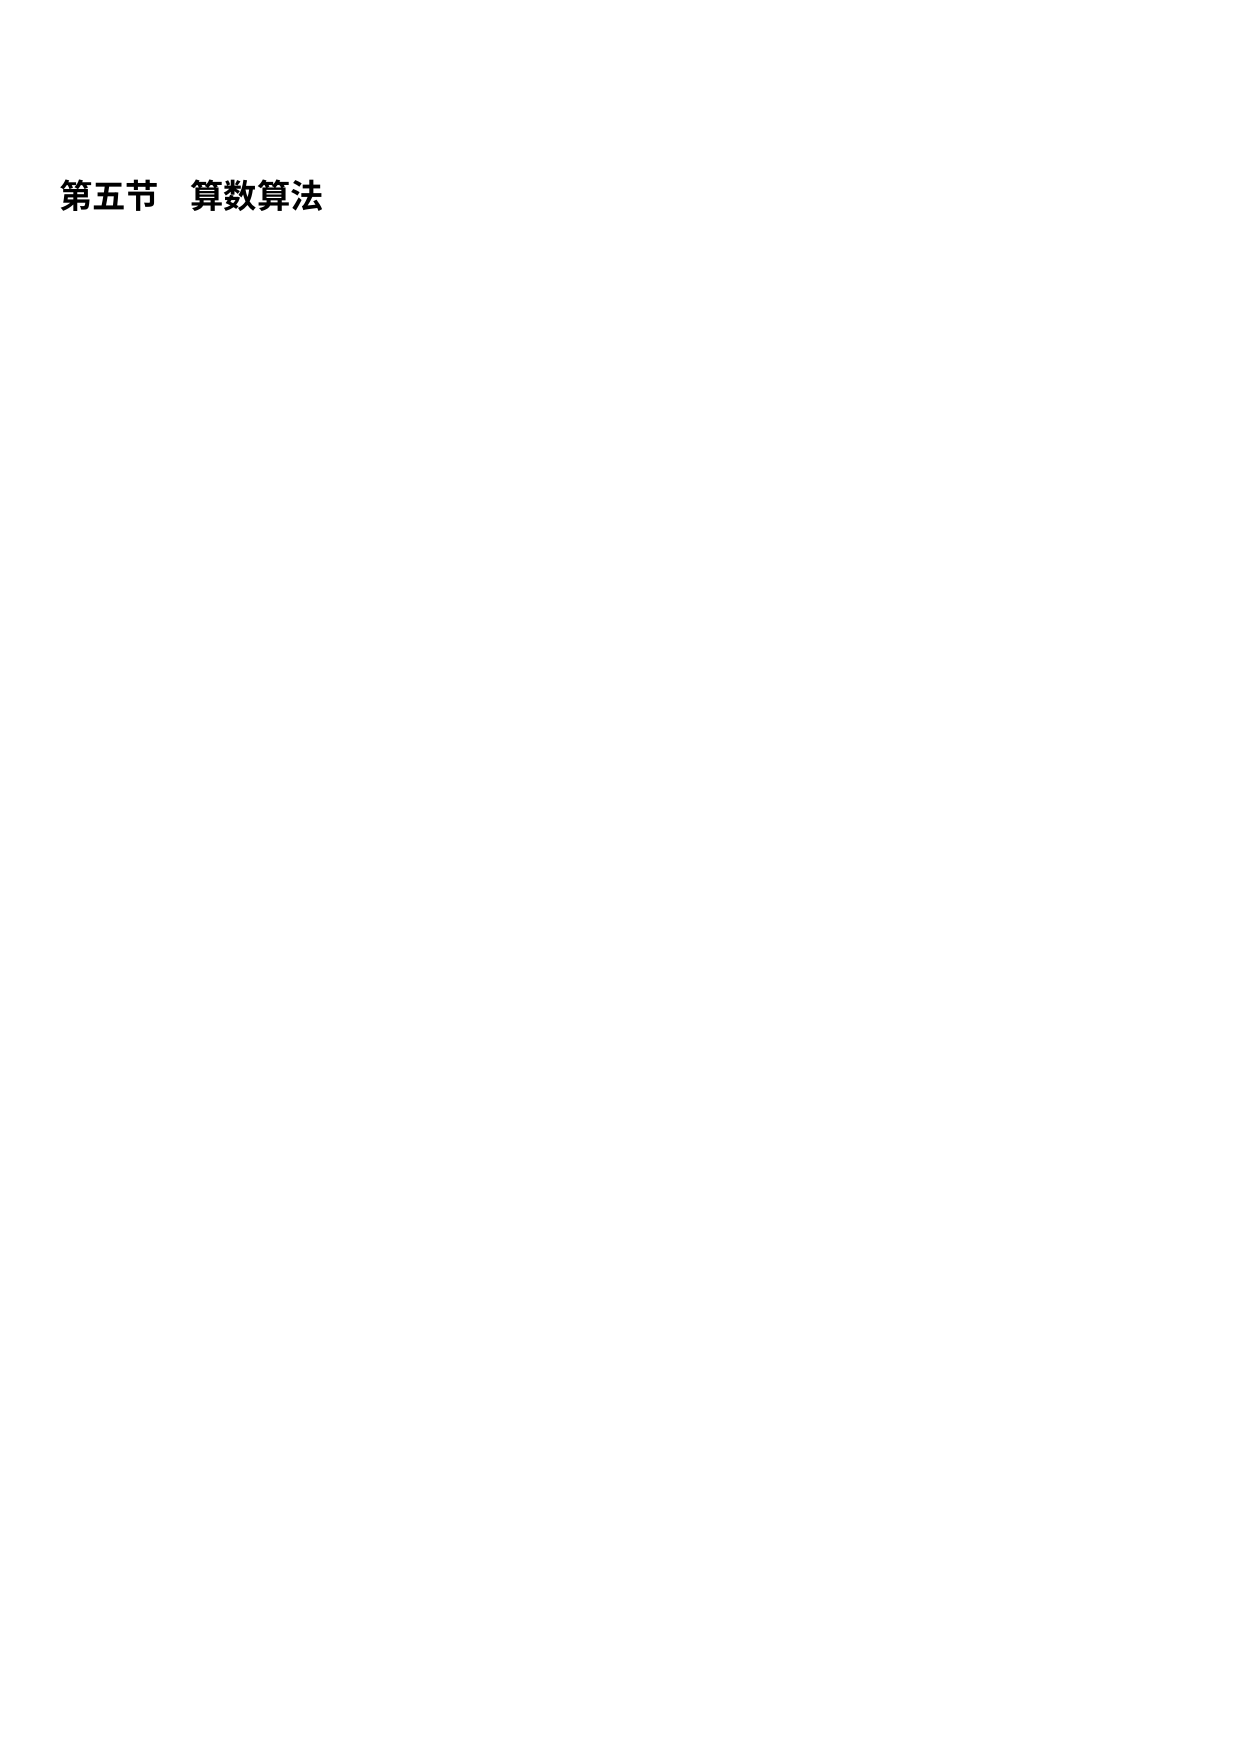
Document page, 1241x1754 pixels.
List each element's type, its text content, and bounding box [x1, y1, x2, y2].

subtitle 算数算法 [59, 162, 1181, 227]
